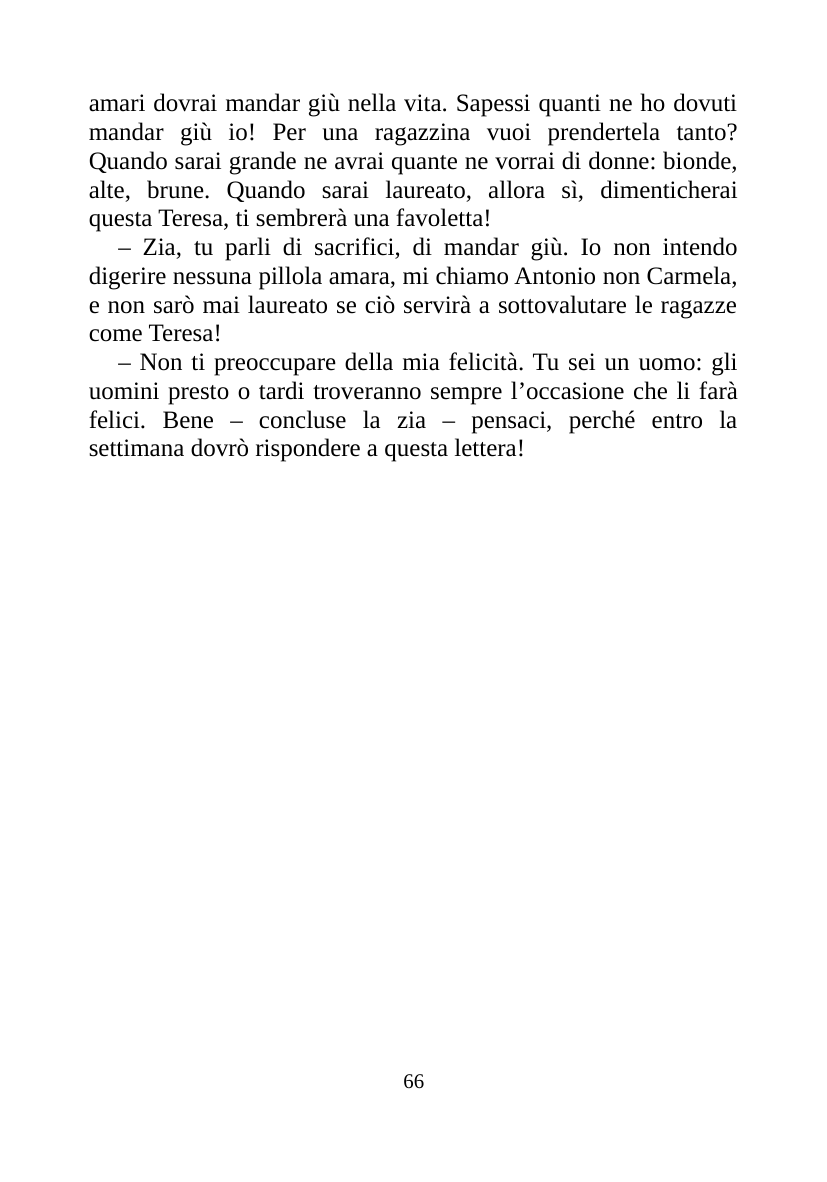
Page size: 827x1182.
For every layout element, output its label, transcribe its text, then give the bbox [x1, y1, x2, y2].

text – Non ti preoccupare della mia felicità. Tu sei un uomo: gli uomini presto o tardi troveranno sempre l’occasione che li farà felici. Bene – concluse la zia – pensaci, perché entro la settimana dovrò rispondere a questa lettera! [88, 347, 738, 462]
text amari dovrai mandar giù nella vita. Sapessi quanti ne ho dovuti mandar giù io! Per una ragazzina vuoi prendertela tanto? Quando sarai grande ne avrai quante ne vorrai di donne: bionde, alte, brune. Quando sarai laureato, allora sì, dimenticherai questa Teresa, ti sembrerà una favoletta! [88, 88, 738, 232]
text – Zia, tu parli di sacrifici, di mandar giù. Io non intendo digerire nessuna pillola amara, mi chiamo Antonio non Carmela, e non sarò mai laureato se ciò servirà a sottovalutare le ragazze come Teresa! [88, 232, 738, 347]
